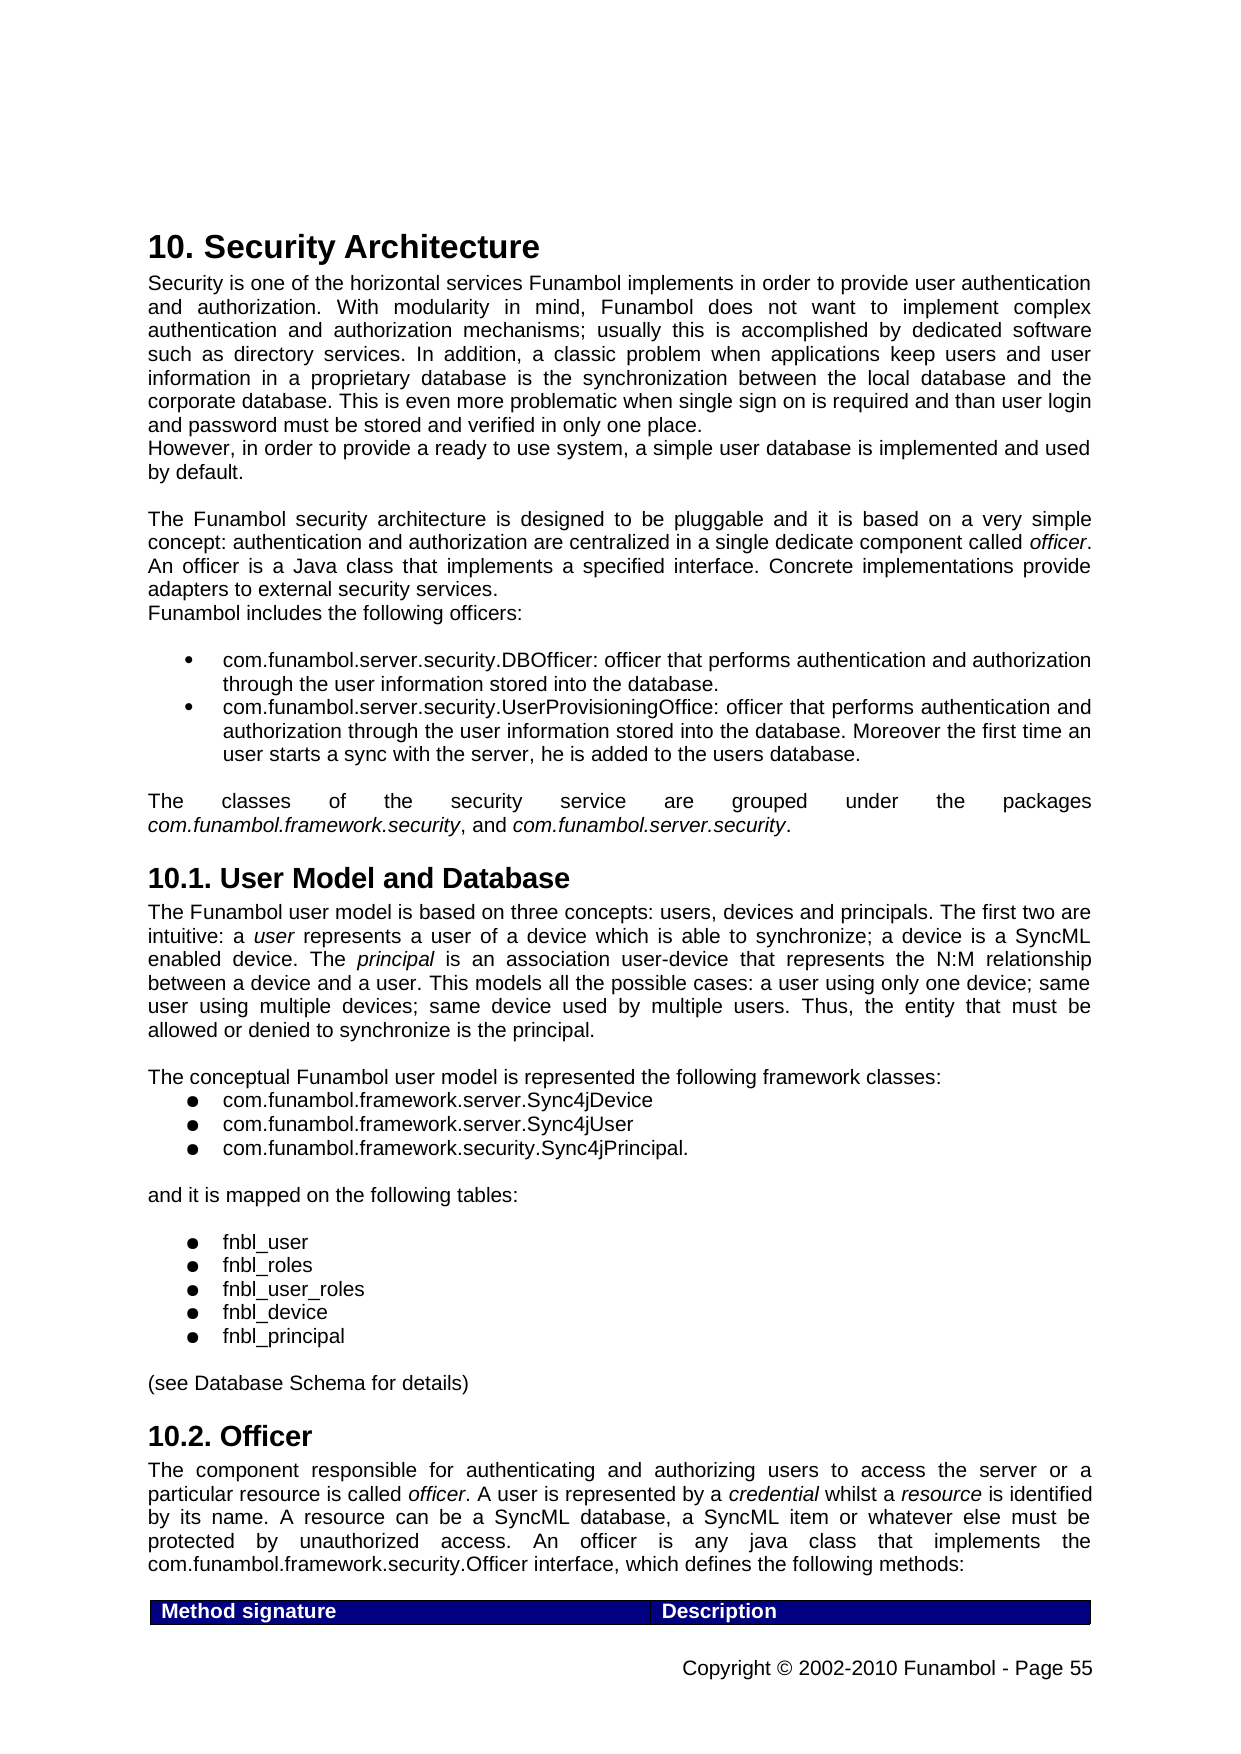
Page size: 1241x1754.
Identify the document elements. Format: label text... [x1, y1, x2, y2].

list fnbl_device [185, 1301, 1092, 1324]
subtitle Security Architecture [148, 228, 1092, 266]
text Funambol includes the following officers: [148, 601, 1092, 625]
list fnbl_principal [185, 1324, 1092, 1348]
table_header Method signature [151, 1601, 650, 1624]
text (see Database Schema for details) [148, 1371, 1092, 1395]
list com.funambol.server.security.DBOfficer: officer that performs authentication and authorization through the user information stored into the database. [185, 648, 1092, 696]
list fnbl_roles [185, 1254, 1092, 1277]
text and it is mapped on the following tables: [148, 1183, 1092, 1207]
list fnbl_user_roles [185, 1277, 1092, 1301]
text The Funambol security architecture is designed to be pluggable and it is based on a very simple concept: authentication and authorization are centralized in a single dedicate component called officer. An officer is a Java class that implements a specified interface. Concrete implementations provide adapters to external security services. [148, 507, 1092, 601]
text The classes of the security service are grouped under the packages com.funambol.framework.security, and com.funambol.server.security. [148, 790, 1092, 837]
list fnbl_user [185, 1230, 1092, 1254]
list com.funambol.framework.security.Sync4jPrincipal. [185, 1136, 1092, 1159]
list com.funambol.framework.server.Sync4jUser [185, 1112, 1092, 1136]
subtitle User Model and Database [148, 862, 1092, 894]
text The conceptual Funambol user model is represented the following framework classes: [148, 1065, 1092, 1089]
text The Funambol user model is based on three concepts: users, devices and principals. The first two are intuitive: a user represents a user of a device which is able to synchronize; a device is a SyncML enabled device. The principal is an association user-device that represents the N:M relationship between a device and a user. This models all the possible cases: a user using only one device; same user using multiple devices; same device used by multiple users. Thus, the entity that must be allowed or denied to synchronize is the principal. [148, 901, 1092, 1042]
table_header Description [651, 1601, 1090, 1624]
text However, in order to provide a ready to use system, a simple user database is implemented and used by default. [148, 437, 1092, 484]
subtitle Officer [148, 1420, 1092, 1452]
text The component responsible for authenticating and authorizing users to access the server or a particular resource is called officer. A user is represented by a credential whilst a resource is identified by its name. A resource can be a SyncML database, a SyncML item or whatever else must be protected by unauthorized access. An officer is any java class that implements the com.funambol.framework.security.Officer interface, which defines the following methods: [148, 1459, 1092, 1576]
text Security is one of the horizontal services Funambol implements in order to provide user authentication and authorization. With modularity in mind, Funambol does not want to implement complex authentication and authorization mechanisms; usually this is accomplished by dedicated software such as directory services. In addition, a classic problem when applications keep users and user information in a proprietary database is the synchronization between the local database and the corporate database. This is even more problematic when single sign on is required and than user login and password must be stored and verified in only one place. [148, 272, 1092, 437]
list com.funambol.framework.server.Sync4jDevice [185, 1089, 1092, 1112]
list com.funambol.server.security.UserProvisioningOffice: officer that performs authentication and authorization through the user information stored into the database. Moreover the first time an user starts a sync with the server, he is added to the users database. [185, 696, 1092, 766]
